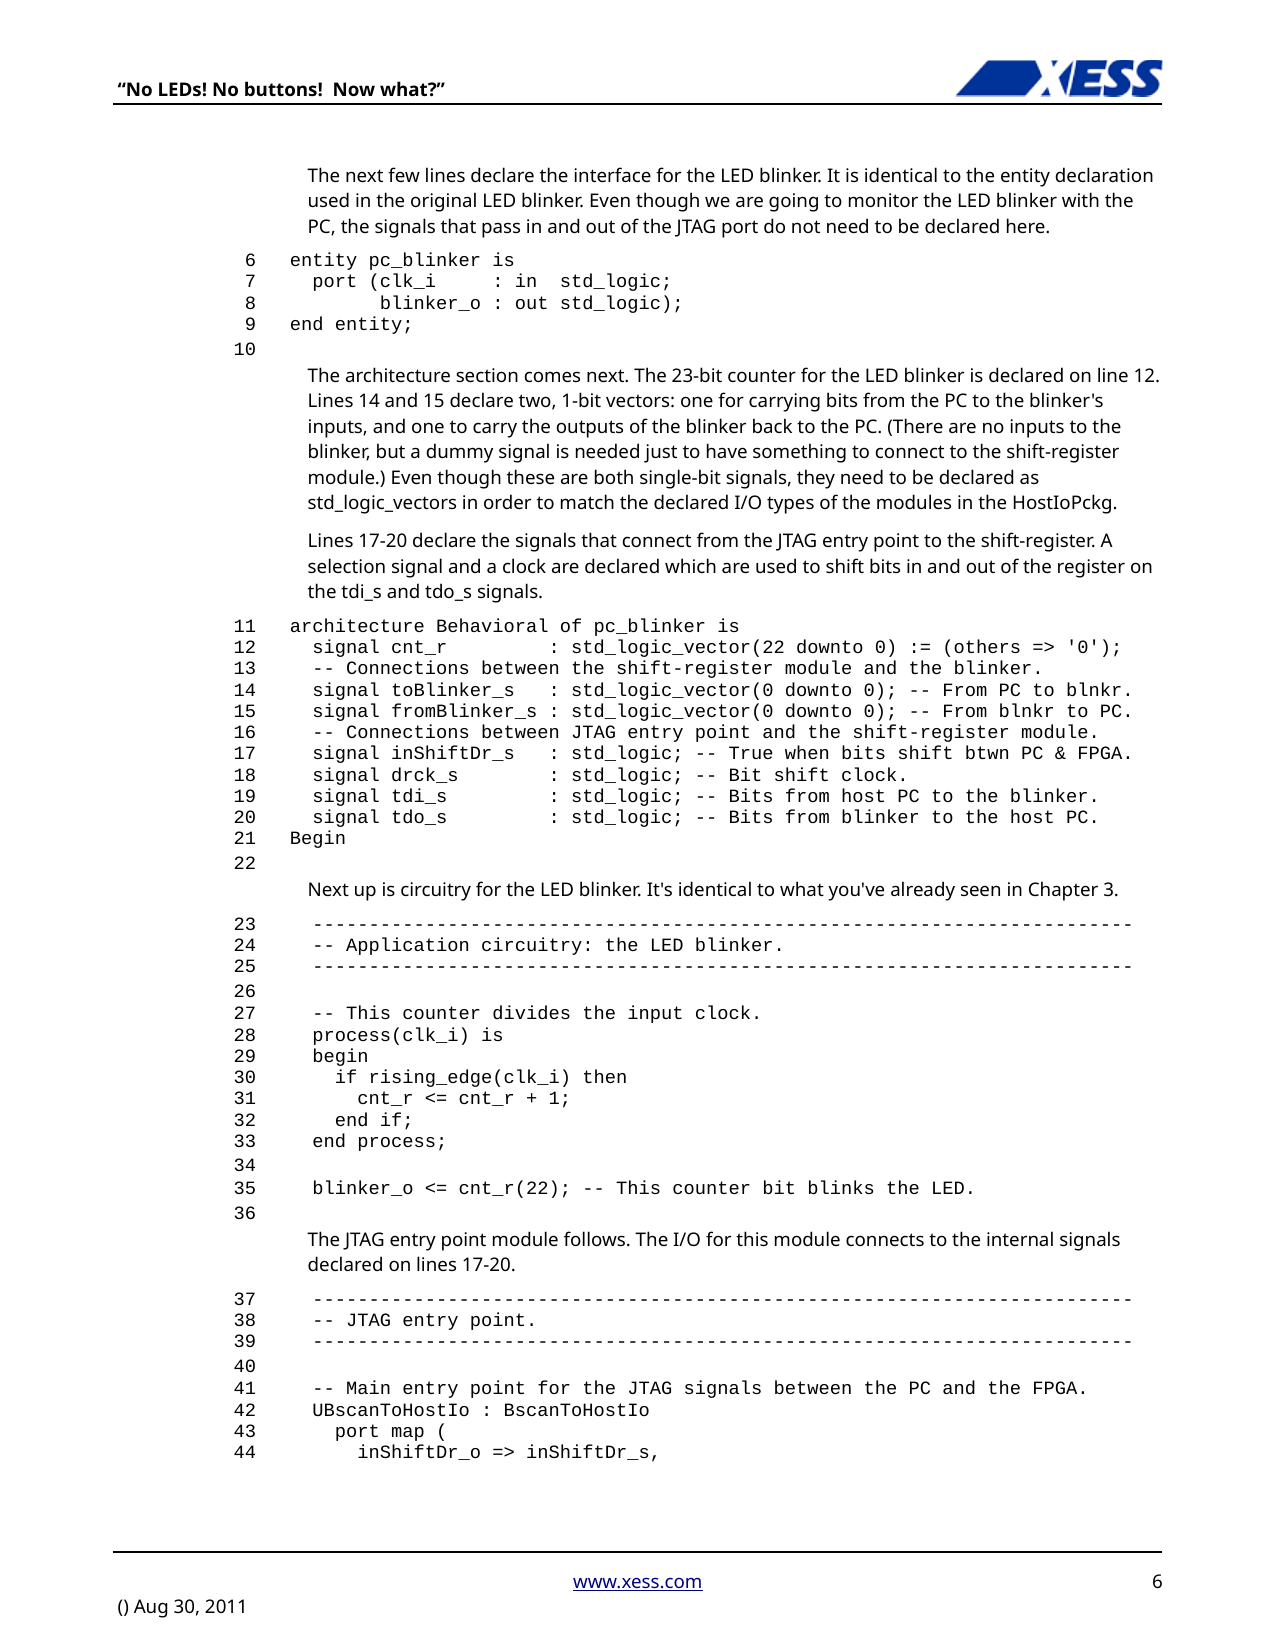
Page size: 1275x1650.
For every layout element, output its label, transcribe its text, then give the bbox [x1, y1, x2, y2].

list ------------------------------------------------------------------------- [289, 1289, 1162, 1311]
list -- Connections between the shift-register module and the blinker. [289, 659, 1162, 680]
list process(clk_i) is [289, 1025, 1162, 1047]
list end entity; [289, 315, 1162, 336]
list ------------------------------------------------------------------------- [289, 914, 1162, 936]
list begin [289, 1047, 1162, 1068]
list signal cnt_r : std_logic_vector(22 downto 0) := (others => '0'); [289, 638, 1162, 659]
list if rising_edge(clk_i) then [289, 1068, 1162, 1089]
list port (clk_i : in std_logic; [289, 272, 1162, 293]
list blinker_o <= cnt_r(22); -- This counter bit blinks the LED. [289, 1179, 1162, 1200]
picture [955, 60, 1163, 97]
list port map ( [289, 1422, 1162, 1443]
list ------------------------------------------------------------------------- [289, 957, 1162, 978]
list inShiftDr_o => inShiftDr_s, [289, 1443, 1162, 1464]
list signal tdo_s : std_logic; -- Bits from blinker to the host PC. [289, 808, 1162, 829]
list ------------------------------------------------------------------------- [289, 1332, 1162, 1353]
text Lines 17-20 declare the signals that connect from the JTAG entry point to the shift-register. A selection signal and a clock are declared which are used to shift bits in and out of the register on the tdi_s and tdo_s signals. [307, 528, 1162, 604]
text The next few lines declare the interface for the LED blinker. It is identical to the entity declaration used in the original LED blinker. Even though we are going to monitor the LED blinker with the PC, the signals that pass in and out of the JTAG port do not need to be declared here. [307, 162, 1162, 238]
text Next up is circuitry for the LED blinker. It's identical to what you've already seen in Chapter 3. [307, 876, 1162, 902]
list -- Connections between JTAG entry point and the shift-register module. [289, 723, 1162, 744]
list signal tdi_s : std_logic; -- Bits from host PC to the blinker. [289, 787, 1162, 808]
list end if; [289, 1110, 1162, 1132]
list signal drck_s : std_logic; -- Bit shift clock. [289, 765, 1162, 787]
list -- Application circuitry: the LED blinker. [289, 936, 1162, 957]
list UBscanToHostIo : BscanToHostIo [289, 1400, 1162, 1422]
list blinker_o : out std_logic); [289, 293, 1162, 315]
list signal fromBlinker_s : std_logic_vector(0 downto 0); -- From blnkr to PC. [289, 702, 1162, 723]
list signal toBlinker_s : std_logic_vector(0 downto 0); -- From PC to blnkr. [289, 680, 1162, 702]
list -- Main entry point for the JTAG signals between the PC and the FPGA. [289, 1379, 1162, 1400]
list -- This counter divides the input clock. [289, 1004, 1162, 1025]
list signal inShiftDr_s : std_logic; -- True when bits shift btwn PC & FPGA. [289, 744, 1162, 765]
list end process; [289, 1132, 1162, 1153]
text The JTAG entry point module follows. The I/O for this module connects to the internal signals declared on lines 17-20. [307, 1226, 1162, 1277]
text The architecture section comes next. The 23-bit counter for the LED blinker is declared on line 12. Lines 14 and 15 declare two, 1-bit vectors: one for carrying bits from the PC to the blinker's inputs, and one to carry the outputs of the blinker back to the PC. (There are no inputs to the blinker, but a dummy signal is needed just to have something to connect to the shift-register module.) Even though these are both single-bit signals, they need to be declared as std_logic_vectors in order to match the declared I/O types of the modules in the HostIoPckg. [307, 362, 1162, 515]
list cnt_r <= cnt_r + 1; [289, 1089, 1162, 1110]
list entity pc_blinker is [289, 251, 1162, 272]
list Begin [289, 829, 1162, 850]
list -- JTAG entry point. [289, 1311, 1162, 1332]
list architecture Behavioral of pc_blinker is [289, 617, 1162, 638]
